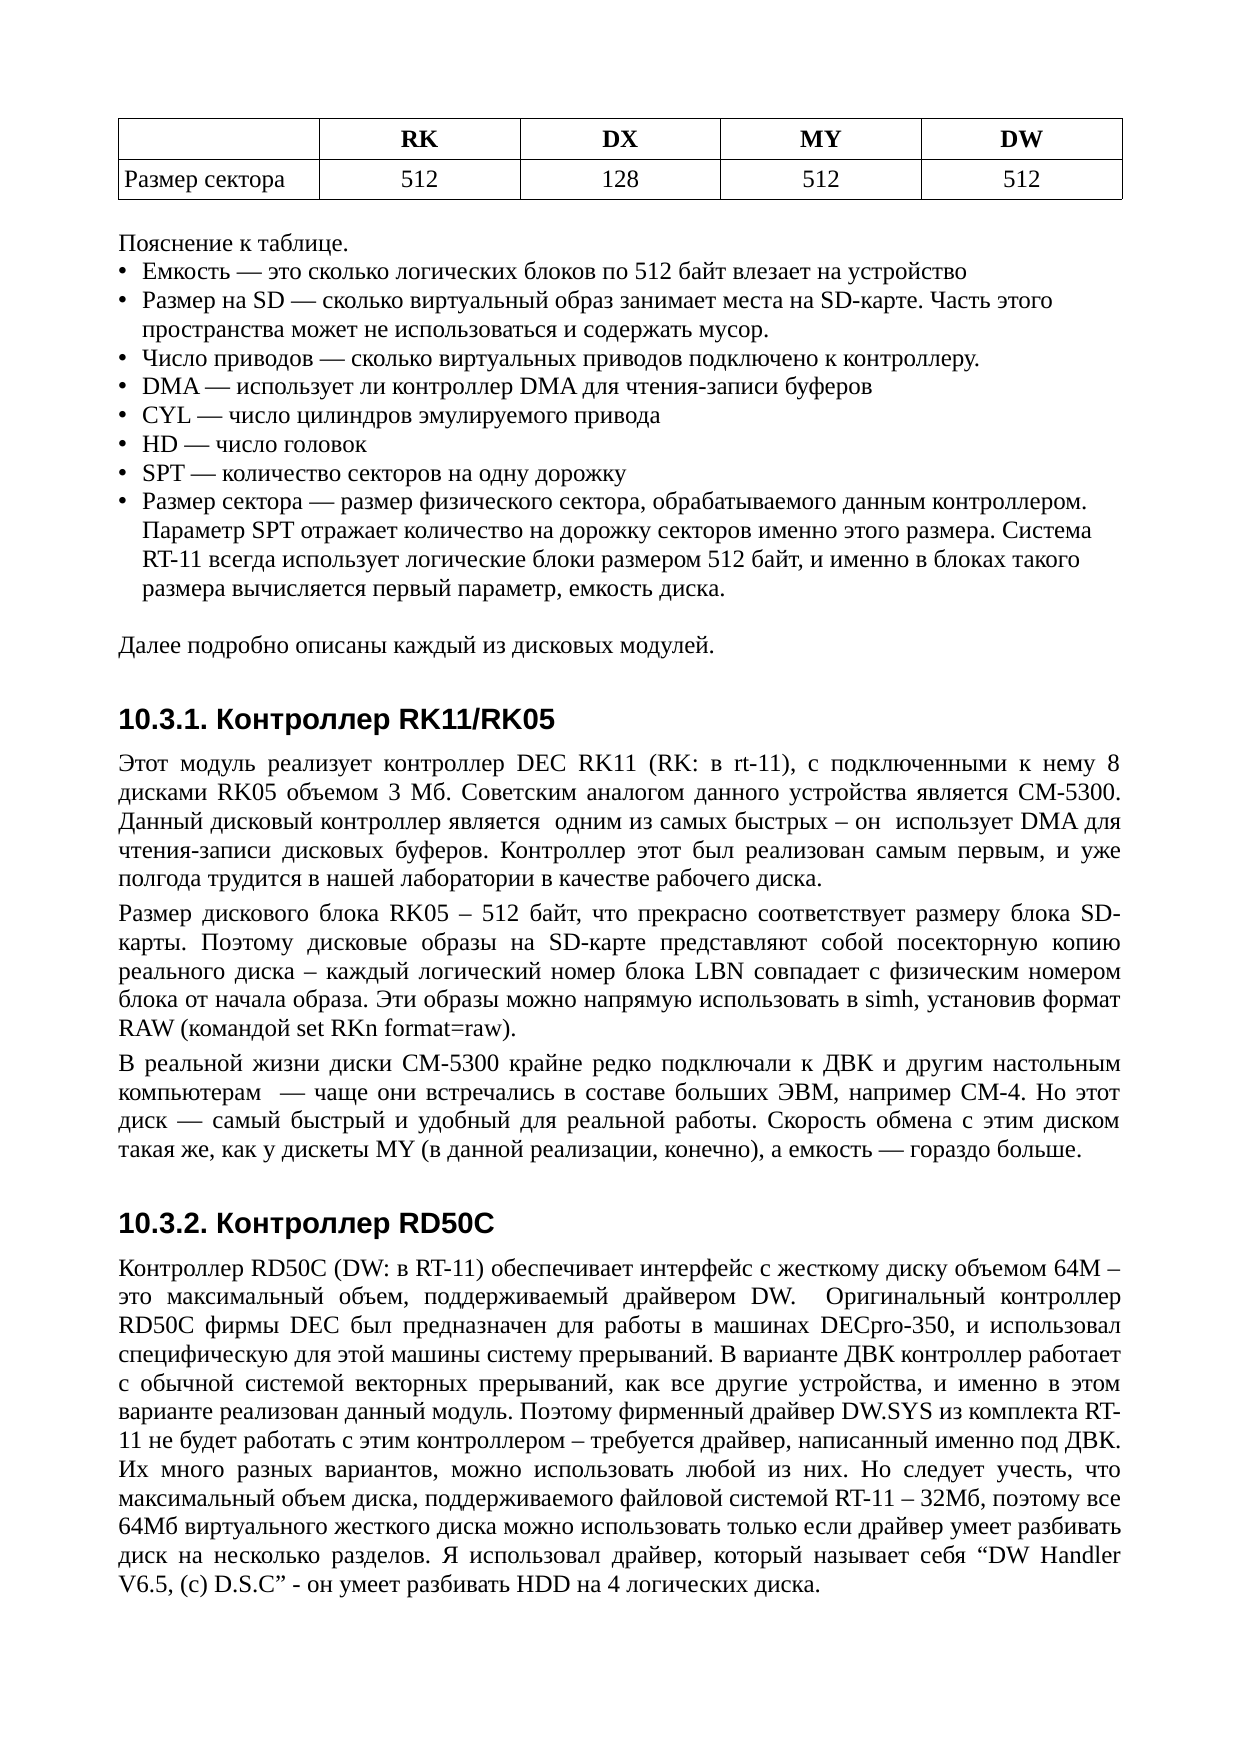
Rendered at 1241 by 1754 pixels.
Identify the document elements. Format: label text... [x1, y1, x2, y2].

subtitle 10.3.2. Контроллер RD50C [118, 1206, 1122, 1240]
table_cell Размер сектора [119, 160, 319, 199]
text Контроллер RD50C (DW: в RT-11) обеспечивает интерфейс с жесткому диску объемом 64М – это максимальный объем, поддерживаемый драйвером DW. Оригинальный контроллер RD50C фирмы DEC был предназначен для работы в машинах DECpro-350, и использовал специфическую для этой машины систему прерываний. В варианте ДВК контроллер работает с обычной системой векторных прерываний, как все другие устройства, и именно в этом варианте реализован данный модуль. Поэтому фирменный драйвер DW.SYS из комплекта RT-11 не будет работать с этим контроллером – требуется драйвер, написанный именно под ДВК. Их много разных вариантов, можно использовать любой из них. Но следует учесть, что максимальный объем диска, поддерживаемого файловой системой RT-11 – 32Мб, поэтому все 64Мб виртуального жесткого диска можно использовать только если драйвер умеет разбивать диск на несколько разделов. Я использовал драйвер, который называет себя “DW Handler V6.5, (c) D.S.C” - он умеет разбивать HDD на 4 логических диска. [118, 1253, 1122, 1598]
list Размер на SD — сколько виртуальный образ занимает места на SD-карте. Часть этого пространства может не использоваться и содержать мусор. [118, 285, 1122, 343]
list Число приводов — сколько виртуальных приводов подключено к контроллеру. [118, 343, 1122, 371]
list HD — число головок [118, 429, 1122, 458]
text Размер дискового блока RK05 – 512 байт, что прекрасно соответствует размеру блока SD-карты. Поэтому дисковые образы на SD-карте представляют собой посекторную копию реального диска – каждый логический номер блока LBN совпадает с физическим номером блока от начала образа. Эти образы можно напрямую использовать в simh, установив формат RAW (командой set RKn format=raw). [118, 898, 1122, 1042]
subtitle 10.3.1. Контроллер RK11/RK05 [118, 702, 1122, 736]
text Далее подробно описаны каждый из дисковых модулей. [118, 630, 1122, 659]
text Этот модуль реализует контроллер DEC RK11 (RK: в rt-11), с подключенными к нему 8 дисками RK05 объемом 3 Мб. Советским аналогом данного устройства является СМ-5300. Данный дисковый контроллер является одним из самых быстрых – он использует DMA для чтения-записи дисковых буферов. Контроллер этот был реализован самым первым, и уже полгода трудится в нашей лаборатории в качестве рабочего диска. [118, 748, 1122, 892]
table_header [119, 119, 319, 158]
list DMA — использует ли контроллер DMA для чтения-записи буферов [118, 371, 1122, 400]
table_header MY [721, 119, 921, 158]
table_cell 512 [922, 160, 1122, 199]
table_header DW [922, 119, 1122, 158]
table_cell 128 [521, 160, 720, 199]
text Пояснение к таблице. [118, 228, 1122, 256]
list Емкость — это сколько логических блоков по 512 байт влезает на устройство [118, 256, 1122, 285]
list CYL — число цилиндров эмулируемого привода [118, 400, 1122, 429]
table_cell 512 [320, 160, 520, 199]
text В реальной жизни диски СМ-5300 крайне редко подключали к ДВК и другим настольным компьютерам — чаще они встречались в составе больших ЭВМ, например СМ-4. Но этот диск — самый быстрый и удобный для реальной работы. Скорость обмена с этим диском такая же, как у дискеты MY (в данной реализации, конечно), а емкость — гораздо больше. [118, 1048, 1122, 1163]
table_header DX [521, 119, 720, 158]
table_cell 512 [721, 160, 921, 199]
list Размер сектора — размер физического сектора, обрабатываемого данным контроллером. Параметр SPT отражает количество на дорожку секторов именно этого размера. Система RT-11 всегда использует логические блоки размером 512 байт, и именно в блоках такого размера вычисляется первый параметр, емкость диска. [118, 486, 1122, 601]
table_header RK [320, 119, 520, 158]
list SPT — количество секторов на одну дорожку [118, 458, 1122, 486]
